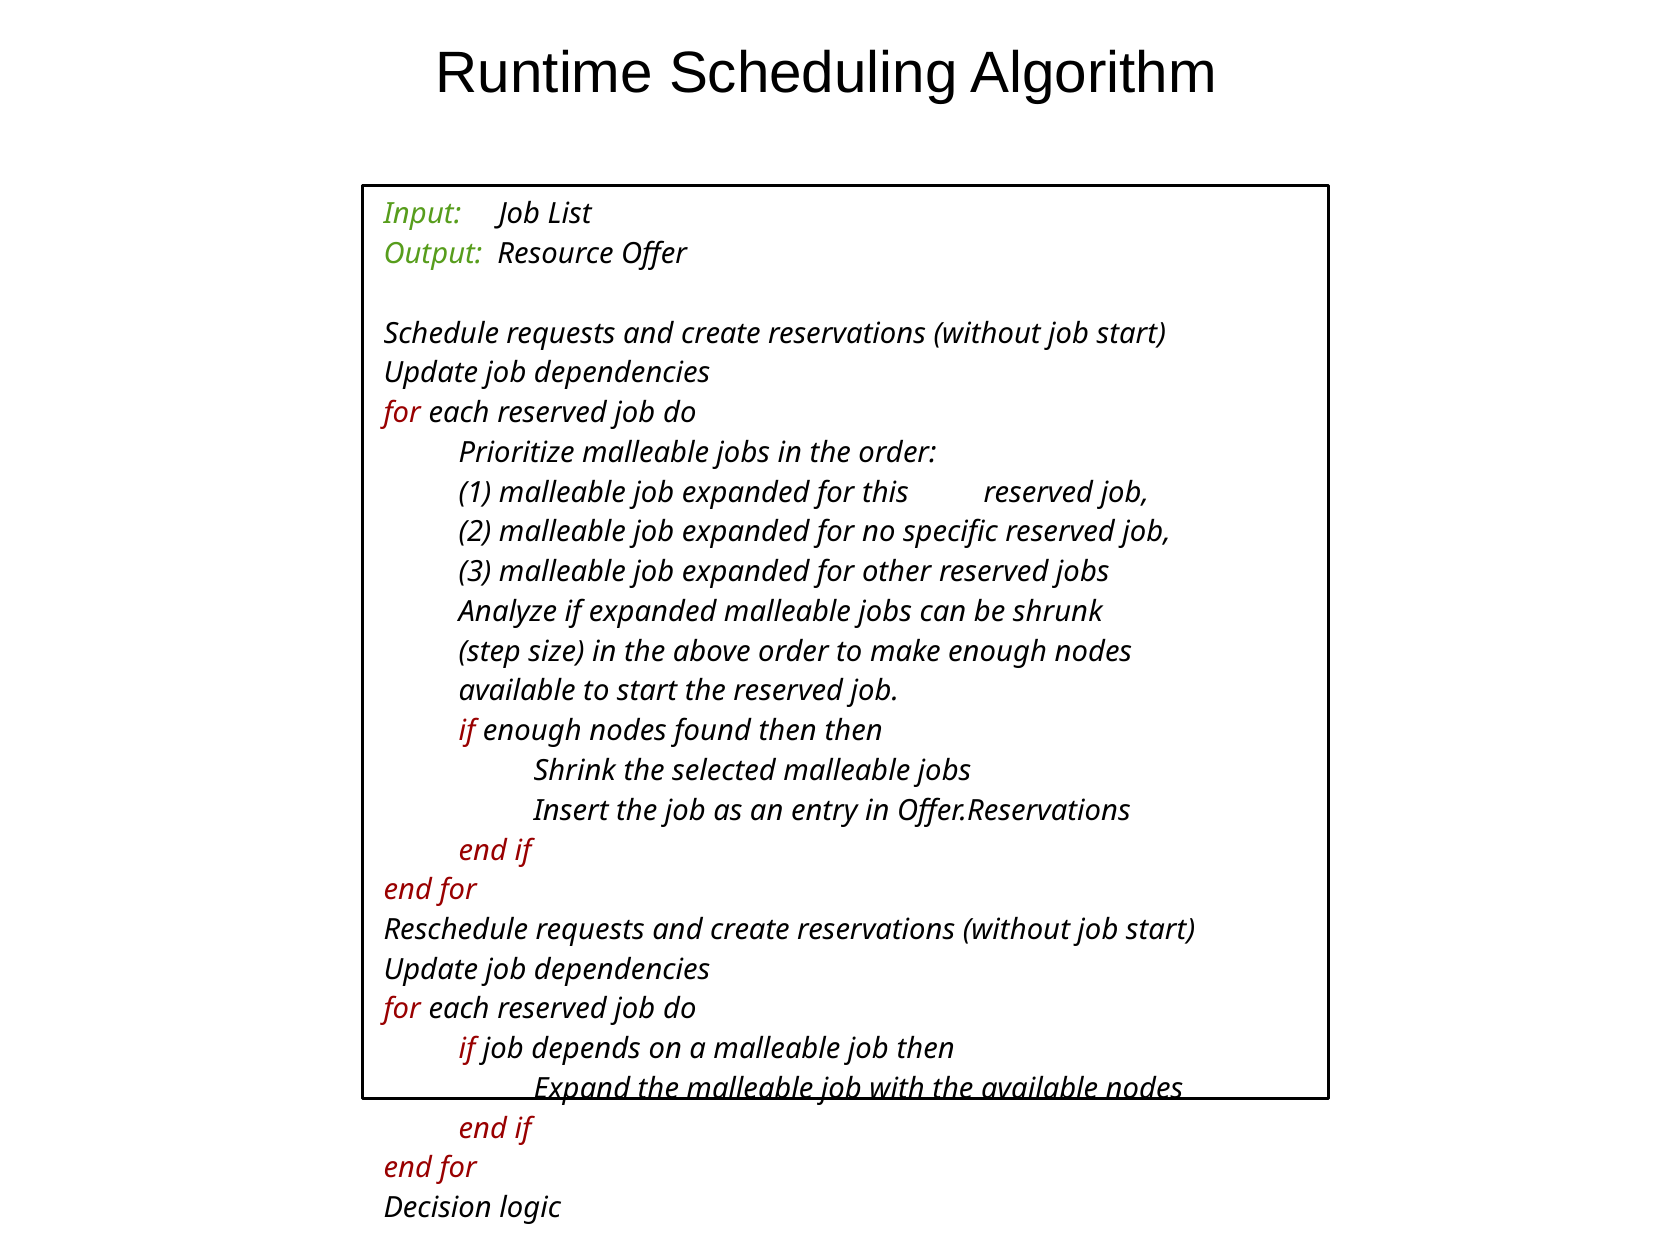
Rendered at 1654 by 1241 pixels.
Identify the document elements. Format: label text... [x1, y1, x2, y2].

text_box Input: Job List Output: Resource Offer Schedule requests and create reservations (without job start) Update job dependencies for each reserved job do Prioritize malleable jobs in the order: (1) malleable job expanded for this reserved job, (2) malleable job expanded for no specific reserved job, (3) malleable job expanded for other reserved jobs Analyze if expanded malleable jobs can be shrunk (step size) in the above order to make enough nodes available to start the reserved job. if enough nodes found then then Shrink the selected malleable jobs Insert the job as an entry in Offer.Reservations end if end for Reschedule requests and create reservations (without job start) Update job dependencies for each reserved job do if job depends on a malleable job then Expand the malleable job with the available nodes end if end for Decision logic [368, 187, 1327, 1097]
list Runtime Scheduling Algorithm [364, 187, 368, 1097]
text_box Input: Job List Output: Resource Offer Schedule requests and create reservations (without job start) Update job dependencies for each reserved job do Prioritize malleable jobs in the order: (1) malleable job expanded for this reserved job, (2) malleable job expanded for no specific reserved job, (3) malleable job expanded for other reserved jobs Analyze if expanded malleable jobs can be shrunk (step size) in the above order to make enough nodes available to start the reserved job. if enough nodes found then then Shrink the selected malleable jobs Insert the job as an entry in Offer.Reservations end if end for Reschedule requests and create reservations (without job start) Update job dependencies for each reserved job do if job depends on a malleable job then Expand the malleable job with the available nodes end if end for Decision logic [368, 185, 1557, 1176]
list Runtime Scheduling Algorithm [82, 40, 1571, 1178]
